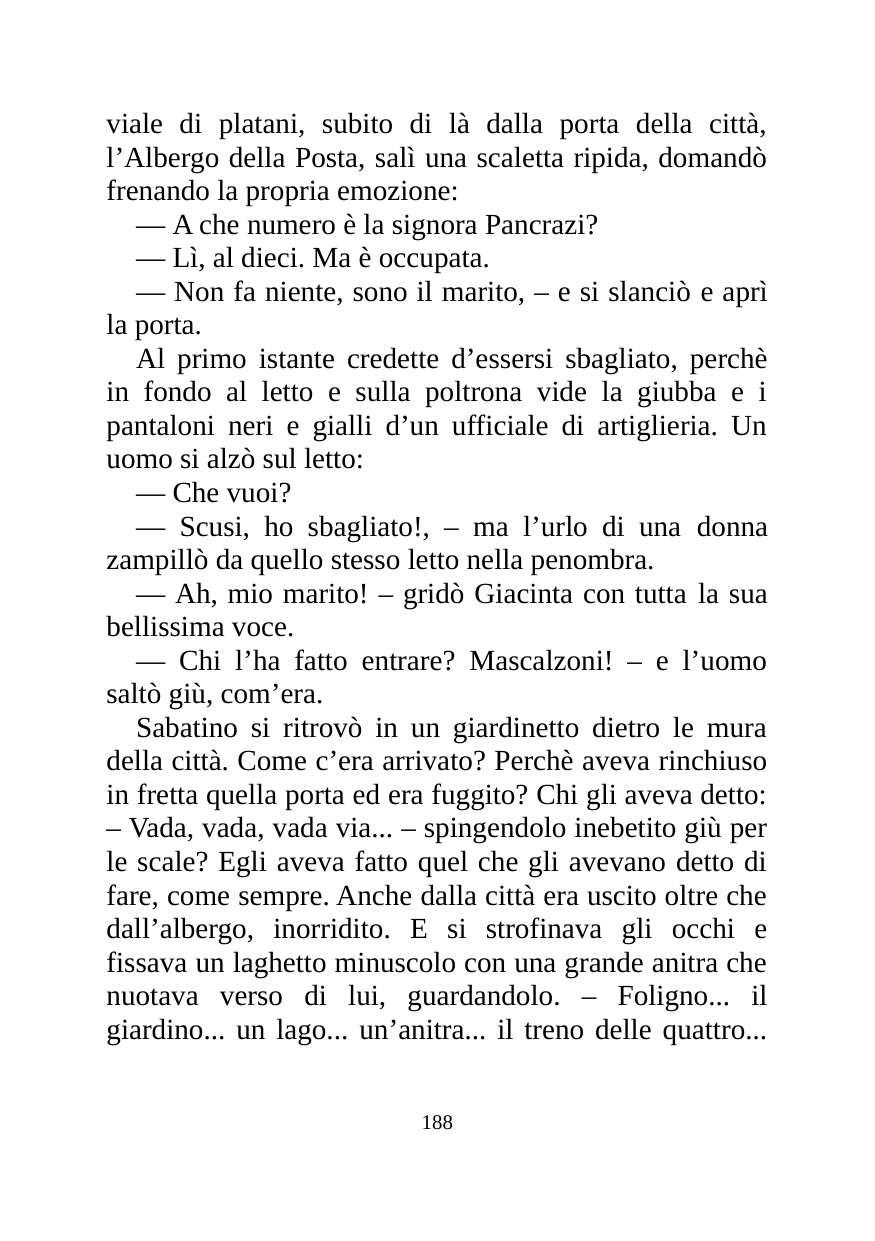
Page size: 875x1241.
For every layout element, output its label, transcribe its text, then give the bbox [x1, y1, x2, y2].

text — Ah, mio marito! – gridò Giacinta con tutta la sua bellissima voce. [106, 576, 768, 643]
text — Lì, al dieci. Ma è occupata. [106, 240, 768, 274]
text — Che vuoi? [106, 475, 768, 509]
text — Non fa niente, sono il marito, – e si slanciò e aprì la porta. [106, 274, 768, 341]
text Sabatino si ritrovò in un giardinetto dietro le mura della città. Come c’era arrivato? Perchè aveva rinchiuso in fretta quella porta ed era fuggito? Chi gli aveva detto: – Vada, vada, vada via... – spingendolo inebetito giù per le scale? Egli aveva fatto quel che gli avevano detto di fare, come sempre. Anche dalla città era uscito oltre che dall’albergo, inorridito. E si strofinava gli occhi e fissava un laghetto minuscolo con una grande anitra che nuotava verso di lui, guardandolo. – Foligno... il giardino... un lago... un’anitra... il treno delle quattro... [106, 710, 768, 1045]
text Al primo istante credette d’essersi sbagliato, perchè in fondo al letto e sulla poltrona vide la giubba e i pantaloni neri e gialli d’un ufficiale di artiglieria. Un uomo si alzò sul letto: [106, 341, 768, 475]
text — A che numero è la signora Pancrazi? [106, 207, 768, 240]
text viale di platani, subito di là dalla porta della città, l’Albergo della Posta, salì una scaletta ripida, domandò frenando la propria emozione: [106, 106, 768, 207]
text — Scusi, ho sbagliato!, – ma l’urlo di una donna zampillò da quello stesso letto nella penombra. [106, 509, 768, 576]
text — Chi l’ha fatto entrare? Mascalzoni! – e l’uomo saltò giù, com’era. [106, 643, 768, 710]
